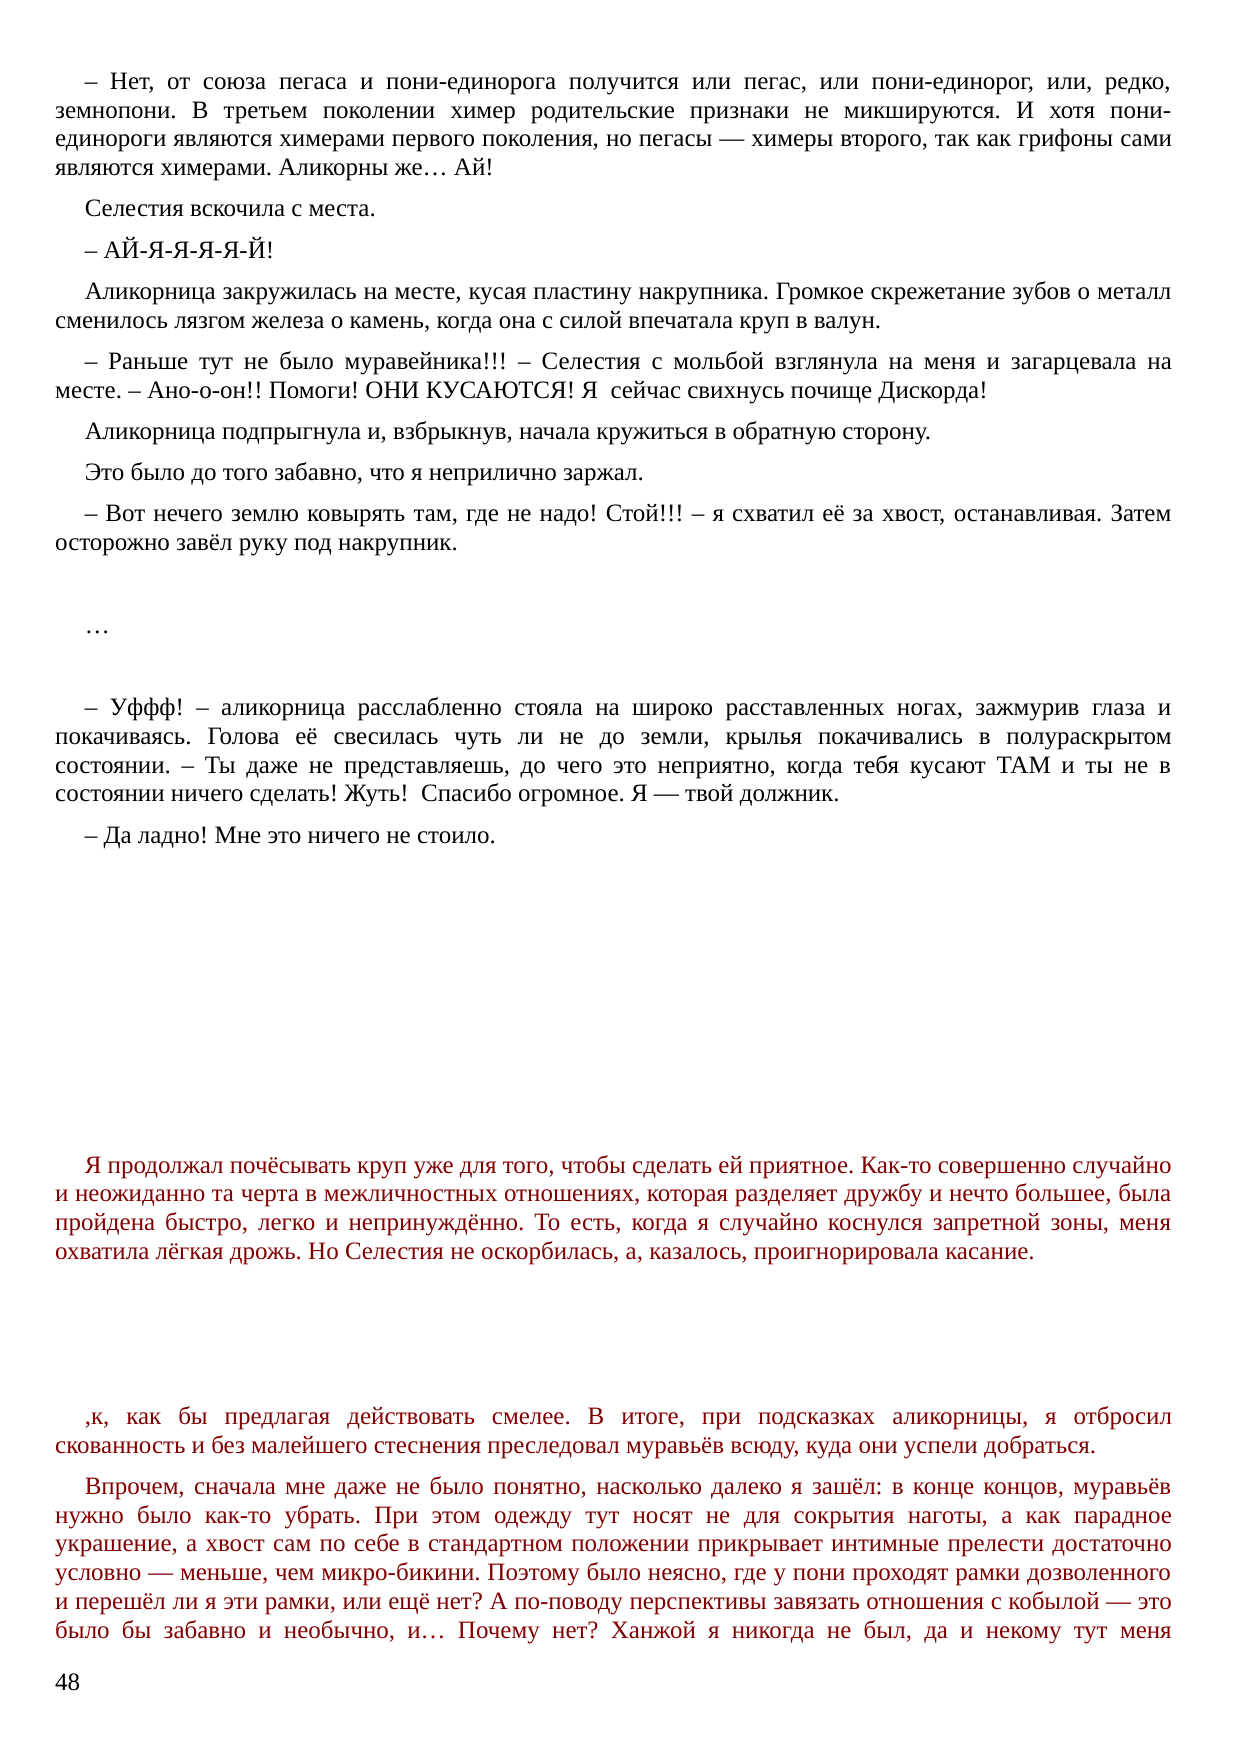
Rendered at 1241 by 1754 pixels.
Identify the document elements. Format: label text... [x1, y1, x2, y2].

text – Да ладно! Мне это ничего не стоило. [55, 820, 1173, 848]
text Аликорница подпрыгнула и, взбрыкнув, начала кружиться в обратную сторону. [55, 416, 1173, 445]
text ,к, как бы предлагая действовать смелее. В итоге, при подсказках аликорницы, я отбросил скованность и без малейшего стеснения преследовал муравьёв всюду, куда они успели добраться. [55, 1401, 1173, 1458]
text – Вот нечего землю ковырять там, где не надо! Стой!!! – я схватил её за хвост, останавливая. Затем осторожно завёл руку под накрупник. [55, 498, 1173, 556]
text Селестия вскочила с места. [55, 193, 1173, 222]
text Я продолжал почёсывать круп уже для того, чтобы сделать ей приятное. Как-то совершенно случайно и неожиданно та черта в межличностных отношениях, которая разделяет дружбу и нечто большее, была пройдена быстро, легко и непринуждённо. То есть, когда я случайно коснулся запретной зоны, меня охватила лёгкая дрожь. Но Селестия не оскорбилась, а, казалось, проигнорировала касание. [55, 1150, 1173, 1265]
text Это было до того забавно, что я неприлично заржал. [55, 457, 1173, 486]
text Впрочем, сначала мне даже не было понятно, насколько далеко я зашёл: в конце концов, муравьёв нужно было как-то убрать. При этом одежду тут носят не для сокрытия наготы, а как парадное украшение, а хвост сам по себе в стандартном положении прикрывает интимные прелести достаточно условно — меньше, чем микро-бикини. Поэтому было неясно, где у пони проходят рамки дозволенного и перешёл ли я эти рамки, или ещё нет? А по-поводу перспективы завязать отношения с кобылой — это было бы забавно и необычно, и… Почему нет? Ханжой я никогда не был, да и некому тут меня [55, 1471, 1173, 1643]
text – Уффф! – аликорница расслабленно стояла на широко расставленных ногах, зажмурив глаза и покачиваясь. Голова её свесилась чуть ли не до земли, крылья покачивались в полураскрытом состоянии. – Ты даже не представляешь, до чего это неприятно, когда тебя кусают ТАМ и ты не в состоянии ничего сделать! Жуть! Спасибо огромное. Я — твой должник. [55, 692, 1173, 807]
text – Нет, от союза пегаса и пони-единорога получится или пегас, или пони-единорог, или, редко, земнопони. В третьем поколении химер родительские признаки не микшируются. И хотя пони-единороги являются химерами первого поколения, но пегасы — химеры второго, так как грифоны сами являются химерами. Аликорны же… Ай! [55, 66, 1173, 181]
text – Раньше тут не было муравейника!!! – Селестия с мольбой взглянула на меня и загарцевала на месте. – Ано-о-он!! Помоги! ОНИ КУСАЮТСЯ! Я сейчас свихнусь почище Дискорда! [55, 346, 1173, 403]
text Аликорница закружилась на месте, кусая пластину накрупника. Громкое скрежетание зубов о металл сменилось лязгом железа о камень, когда она с силой впечатала круп в валун. [55, 276, 1173, 333]
text – АЙ-Я-Я-Я-Я-Й! [55, 235, 1173, 263]
text … [55, 610, 1173, 638]
